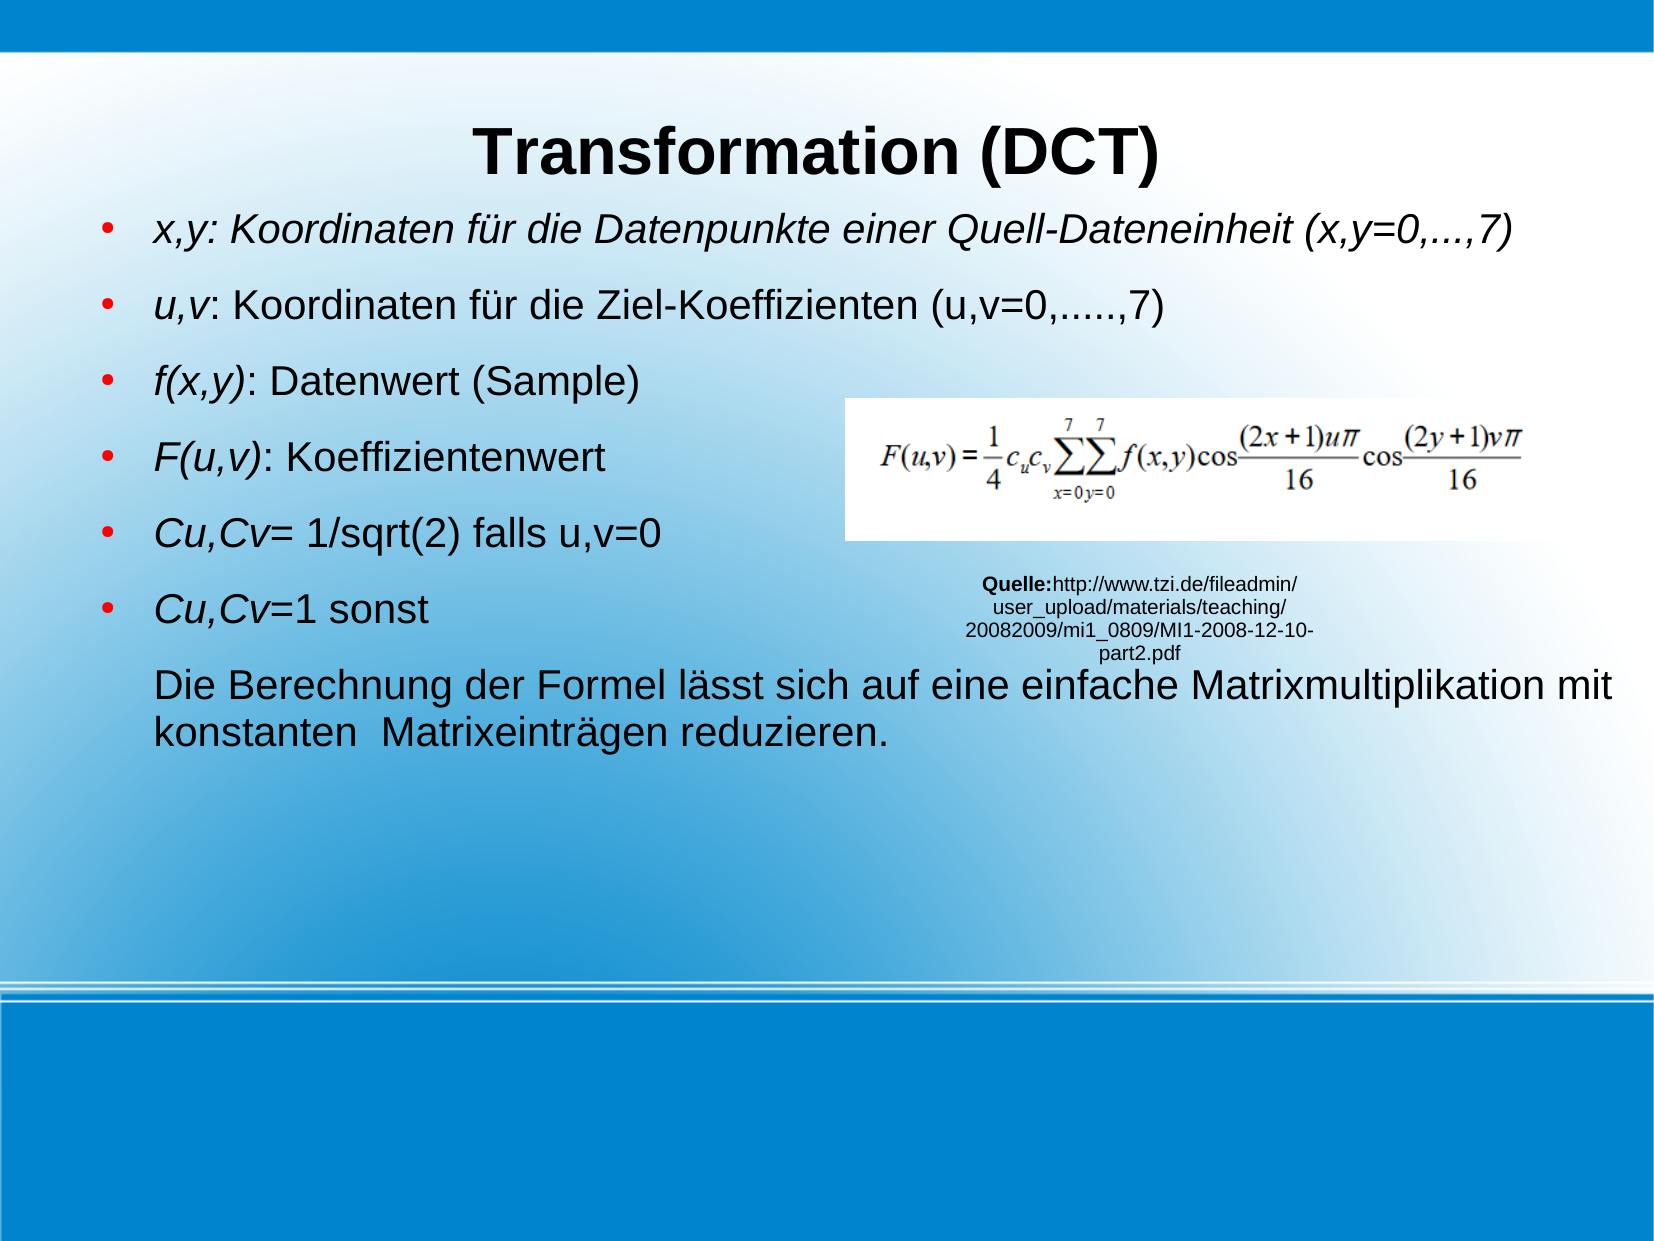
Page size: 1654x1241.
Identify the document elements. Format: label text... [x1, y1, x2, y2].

text_box Quelle:http://www.tzi.de/fileadmin/user_upload/materials/teaching/20082009/mi1_0809/MI1-2008-12-10-part2.pdf [921, 564, 1359, 650]
text_box Transformation (DCT) [401, 114, 1192, 189]
picture [845, 398, 1572, 541]
picture [0, 52, 1654, 1241]
list x,y: Koordinaten für die Datenpunkte einer Quell-Dateneinheit (x,y=0,...,7) u,v: Koordinaten für die Ziel-Koeffizienten (u,v=0,.....,7) f(x,y): Datenwert (Sample) F(u,v): Koeffizientenwert Cu,Cv= 1/sqrt(2) falls u,v=0 Cu,Cv=1 sonst Die Berechnung der Formel lässt sich auf eine einfache Matrixmultiplikation mit konstanten Matrixeinträgen reduzieren. [82, 129, 1642, 1241]
